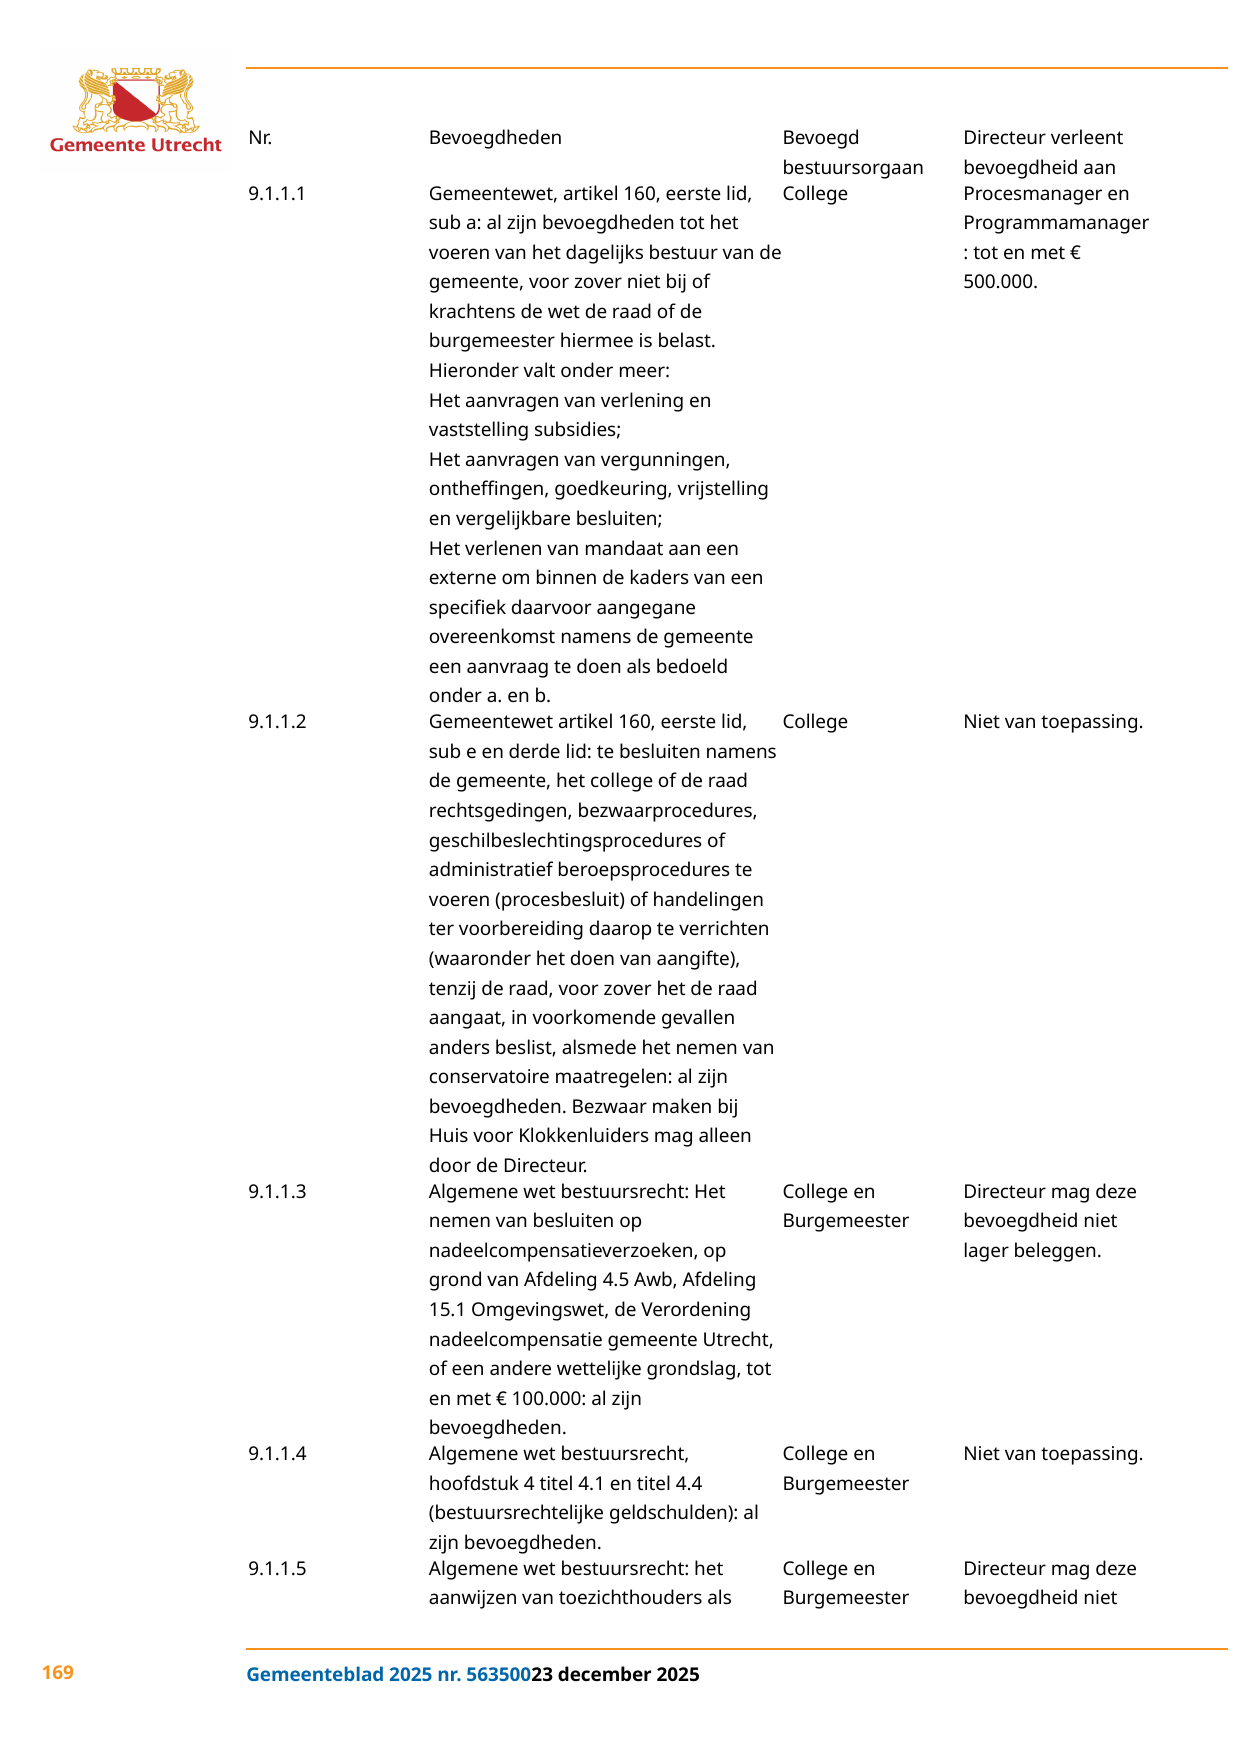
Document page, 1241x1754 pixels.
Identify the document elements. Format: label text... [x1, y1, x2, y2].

table_cell Niet van toepassing. [963, 1440, 1152, 1555]
table_cell College en Burgemeester [782, 1555, 963, 1610]
table_cell Algemene wet bestuursrecht: Het nemen van besluiten op nadeelcompensatieverzoeken, op grond van Afdeling 4.5 Awb, Afdeling 15.1 Omgevingswet, de Verordening nadeelcompensatie gemeente Utrecht, of een andere wettelijke grondslag, tot en met € 100.000: al zijn bevoegdheden. [429, 1178, 782, 1440]
table_cell Directeur mag deze bevoegdheid niet lager beleggen. [963, 1178, 1152, 1440]
table_cell 9.1.1.2 [248, 709, 429, 1178]
table_header Bevoegd bestuursorgaan [782, 125, 963, 180]
table_cell Directeur mag deze bevoegdheid niet [963, 1555, 1152, 1610]
table_cell 9.1.1.3 [248, 1178, 429, 1440]
table_cell Procesmanager en Programmamanager: tot en met € 500.000. [963, 180, 1152, 708]
table_header Bevoegdheden [429, 125, 782, 180]
table_cell Algemene wet bestuursrecht: het aanwijzen van toezichthouders als [429, 1555, 782, 1610]
table_cell College en Burgemeester [782, 1440, 963, 1555]
table_cell College en Burgemeester [782, 1178, 963, 1440]
table_cell Gemeentewet, artikel 160, eerste lid, sub a: al zijn bevoegdheden tot het voeren van het dagelijks bestuur van de gemeente, voor zover niet bij of krachtens de wet de raad of de burgemeester hiermee is belast. Hieronder valt onder meer: Het aanvragen van verlening en vaststelling subsidies; Het aanvragen van vergunningen, ontheffingen, goedkeuring, vrijstelling en vergelijkbare besluiten; Het verlenen van mandaat aan een externe om binnen de kaders van een specifiek daarvoor aangegane overeenkomst namens de gemeente een aanvraag te doen als bedoeld onder a. en b. [429, 180, 782, 708]
table_cell Niet van toepassing. [963, 709, 1152, 1178]
picture [41, 47, 231, 172]
table_header Directeur verleent bevoegdheid aan [963, 125, 1152, 180]
table_cell College [782, 709, 963, 1178]
table_cell 9.1.1.4 [248, 1440, 429, 1555]
table_cell Gemeentewet artikel 160, eerste lid, sub e en derde lid: te besluiten namens de gemeente, het college of de raad rechtsgedingen, bezwaarprocedures, geschilbeslechtingsprocedures of administratief beroepsprocedures te voeren (procesbesluit) of handelingen ter voorbereiding daarop te verrichten (waaronder het doen van aangifte), tenzij de raad, voor zover het de raad aangaat, in voorkomende gevallen anders beslist, alsmede het nemen van conservatoire maatregelen: al zijn bevoegdheden. Bezwaar maken bij Huis voor Klokkenluiders mag alleen door de Directeur. [429, 709, 782, 1178]
table_cell 9.1.1.1 [248, 180, 429, 708]
table_cell College [782, 180, 963, 708]
table_cell Algemene wet bestuursrecht, hoofdstuk 4 titel 4.1 en titel 4.4 (bestuursrechtelijke geldschulden): al zijn bevoegdheden. [429, 1440, 782, 1555]
table_cell 9.1.1.5 [248, 1555, 429, 1610]
table_header Nr. [248, 125, 429, 180]
